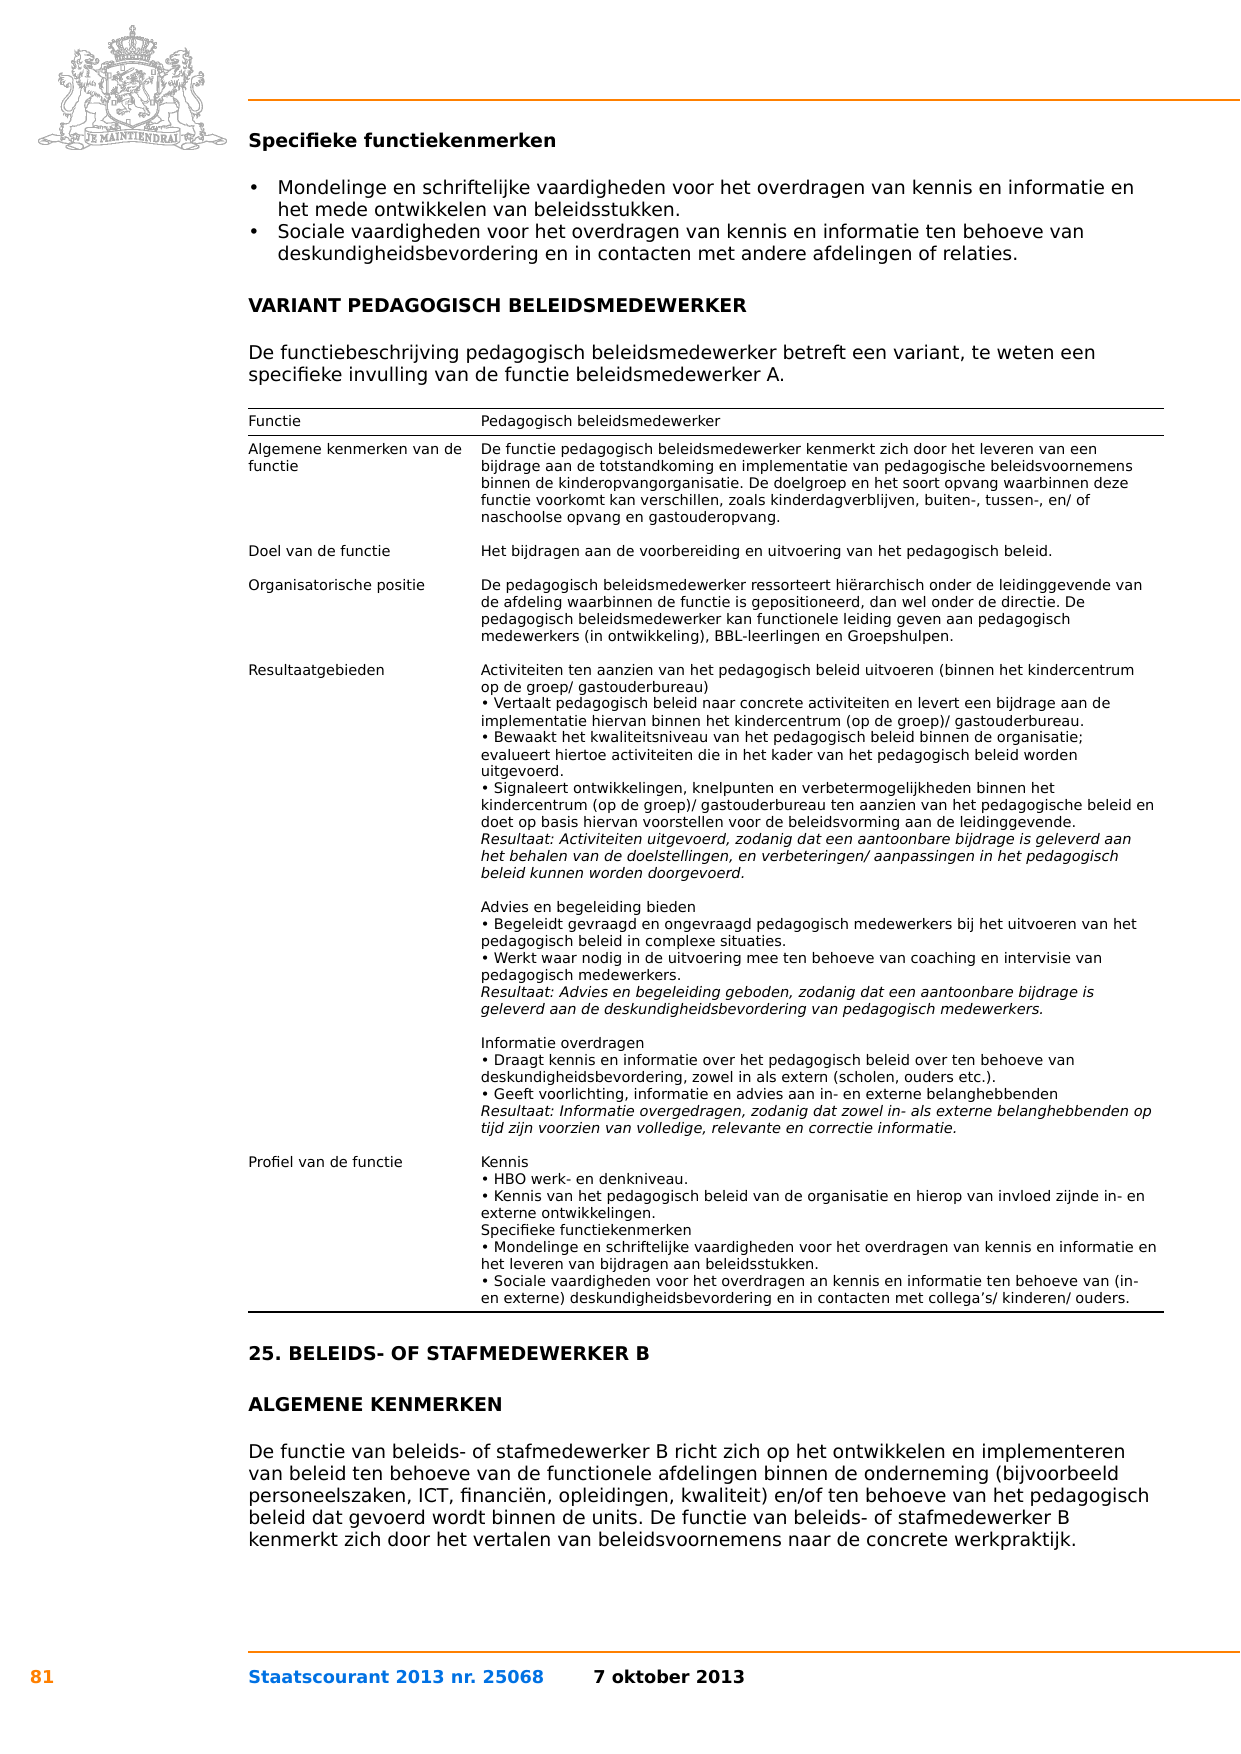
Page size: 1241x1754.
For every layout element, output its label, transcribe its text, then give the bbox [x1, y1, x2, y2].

table_cell De functie pedagogisch beleidsmedewerker kenmerkt zich door het leveren van een bijdrage aan de totstandkoming en implementatie van pedagogische beleidsvoornemens binnen de kinderopvangorganisatie. De doelgroep en het soort opvang waarbinnen deze functie voorkomt kan verschillen, zoals kinderdagverblijven, buiten-, tussen-, en/ of naschoolse opvang en gastouderopvang. [475, 436, 1163, 526]
table_cell Resultaatgebieden [248, 661, 475, 882]
subtitle VARIANT PEDAGOGISCH BELEIDSMEDEWERKER [248, 295, 1163, 317]
table_cell [475, 882, 1163, 899]
picture [38, 25, 227, 150]
table_cell De pedagogisch beleidsmedewerker ressorteert hiërarchisch onder de leidinggevende van de afdeling waarbinnen de functie is gepositioneerd, dan wel onder de directie. De pedagogisch beleidsmedewerker kan functionele leiding geven aan pedagogisch medewerkers (in ontwikkeling), BBL-leerlingen en Groepshulpen. [475, 577, 1163, 644]
table_cell Algemene kenmerken van de functie [248, 436, 475, 526]
table_cell [475, 1018, 1163, 1035]
text • Sociale vaardigheden voor het overdragen van kennis en informatie ten behoeve van deskundigheidsbevordering en in contacten met andere afdelingen of relaties. [248, 221, 1163, 265]
table_cell [475, 526, 1163, 543]
table_header Functie [248, 409, 475, 435]
table_cell [248, 1035, 475, 1137]
table_cell Advies en begeleiding bieden • Begeleidt gevraagd en ongevraagd pedagogisch medewerkers bij het uitvoeren van het pedagogisch beleid in complexe situaties. • Werkt waar nodig in de uitvoering mee ten behoeve van coaching en intervisie van pedagogisch medewerkers. Resultaat: Advies en begeleiding geboden, zodanig dat een aantoonbare bijdrage is geleverd aan de deskundigheidsbevordering van pedagogisch medewerkers. [475, 899, 1163, 1018]
table_cell Organisatorische positie [248, 577, 475, 644]
table_cell [248, 882, 475, 899]
text De functie van beleids- of stafmedewerker B richt zich op het ontwikkelen en implementeren van beleid ten behoeve van de functionele afdelingen binnen de onderneming (bijvoorbeeld personeelszaken, ICT, financiën, opleidingen, kwaliteit) en/of ten behoeve van het pedagogisch beleid dat gevoerd wordt binnen de units. De functie van beleids- of stafmedewerker B kenmerkt zich door het vertalen van beleidsvoornemens naar de concrete werkpraktijk. [248, 1441, 1163, 1551]
table_cell Kennis • HBO werk- en denkniveau. • Kennis van het pedagogisch beleid van de organisatie en hierop van invloed zijnde in- en externe ontwikkelingen. Specifieke functiekenmerken • Mondelinge en schriftelijke vaardigheden voor het overdragen van kennis en informatie en het leveren van bijdragen aan beleidsstukken. • Sociale vaardigheden voor het overdragen an kennis en informatie ten behoeve van (in- en externe) deskundigheidsbevordering en in contacten met collega’s/ kinderen/ ouders. [475, 1154, 1163, 1311]
subtitle 25. BELEIDS- OF STAFMEDEWERKER B [248, 1342, 1163, 1364]
table_cell [248, 526, 475, 543]
table_cell Informatie overdragen • Draagt kennis en informatie over het pedagogisch beleid over ten behoeve van deskundigheidsbevordering, zowel in als extern (scholen, ouders etc.). • Geeft voorlichting, informatie en advies aan in- en externe belanghebbenden Resultaat: Informatie overgedragen, zodanig dat zowel in- als externe belanghebbenden op tijd zijn voorzien van volledige, relevante en correctie informatie. [475, 1035, 1163, 1137]
table_cell [248, 560, 475, 577]
table_cell [248, 1137, 475, 1154]
table_cell Doel van de functie [248, 543, 475, 559]
subtitle ALGEMENE KENMERKEN [248, 1394, 1163, 1416]
table_cell [248, 899, 475, 1018]
table_header Pedagogisch beleidsmedewerker [475, 409, 1163, 435]
text • Mondelinge en schriftelijke vaardigheden voor het overdragen van kennis en informatie en het mede ontwikkelen van beleidsstukken. [248, 177, 1163, 221]
table_cell [475, 1137, 1163, 1154]
table_cell [248, 645, 475, 661]
text De functiebeschrijving pedagogisch beleidsmedewerker betreft een variant, te weten een specifieke invulling van de functie beleidsmedewerker A. [248, 342, 1163, 386]
table_cell [248, 1018, 475, 1035]
table_cell [475, 560, 1163, 577]
table_cell Activiteiten ten aanzien van het pedagogisch beleid uitvoeren (binnen het kindercentrum op de groep/ gastouderbureau) • Vertaalt pedagogisch beleid naar concrete activiteiten en levert een bijdrage aan de implementatie hiervan binnen het kindercentrum (op de groep)/ gastouderbureau. • Bewaakt het kwaliteitsniveau van het pedagogisch beleid binnen de organisatie; evalueert hiertoe activiteiten die in het kader van het pedagogisch beleid worden uitgevoerd. • Signaleert ontwikkelingen, knelpunten en verbetermogelijkheden binnen het kindercentrum (op de groep)/ gastouderbureau ten aanzien van het pedagogische beleid en doet op basis hiervan voorstellen voor de beleidsvorming aan de leidinggevende. Resultaat: Activiteiten uitgevoerd, zodanig dat een aantoonbare bijdrage is geleverd aan het behalen van de doelstellingen, en verbeteringen/ aanpassingen in het pedagogisch beleid kunnen worden doorgevoerd. [475, 661, 1163, 882]
table_cell Het bijdragen aan de voorbereiding en uitvoering van het pedagogisch beleid. [475, 543, 1163, 559]
table_cell [475, 645, 1163, 661]
subtitle Specifieke functiekenmerken [248, 130, 1163, 152]
table_cell Profiel van de functie [248, 1154, 475, 1311]
